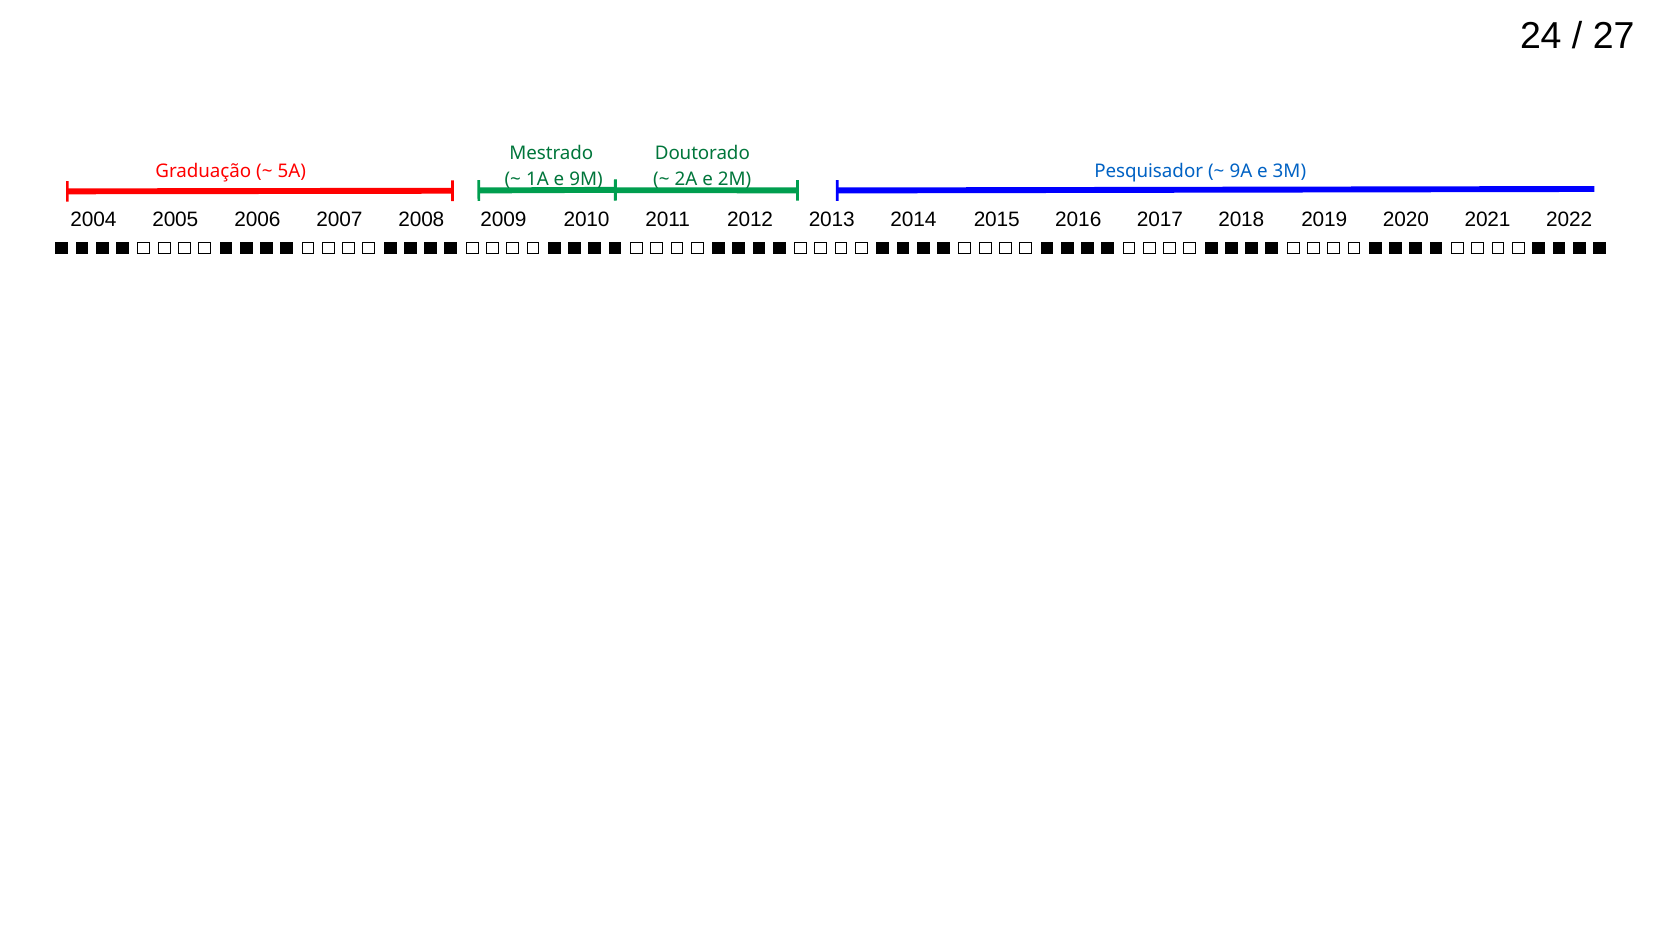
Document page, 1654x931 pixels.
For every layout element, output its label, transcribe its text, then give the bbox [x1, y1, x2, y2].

text_box [1573, 242, 1586, 254]
text_box 2022 [1531, 200, 1608, 239]
text_box [240, 242, 253, 254]
text_box [1430, 242, 1442, 254]
text_box 2020 [1368, 200, 1444, 239]
text_box Graduação (~ 5A) [140, 150, 326, 188]
text_box [384, 242, 397, 254]
text_box Mestrado (~ 1A e 9M) [489, 132, 621, 179]
text_box [1492, 242, 1504, 254]
text_box [424, 242, 437, 254]
text_box [96, 242, 109, 254]
text_box 2006 [219, 200, 296, 239]
text_box [302, 242, 314, 254]
text_box [917, 242, 930, 254]
text_box 2008 [383, 200, 460, 239]
text_box [198, 242, 211, 254]
text_box 2013 [793, 200, 870, 239]
text_box [486, 242, 499, 254]
text_box [1041, 242, 1053, 254]
text_box [937, 242, 950, 254]
text_box [773, 242, 786, 254]
text_box 2010 [548, 200, 625, 239]
text_box 2016 [1040, 200, 1117, 239]
text_box [342, 242, 355, 254]
text_box 2017 [1122, 200, 1198, 239]
text_box [322, 242, 335, 254]
text_box [958, 242, 971, 254]
text_box [609, 242, 621, 254]
text_box [753, 242, 765, 254]
text_box [1512, 242, 1525, 254]
text_box [1123, 242, 1135, 254]
text_box [1532, 242, 1545, 254]
text_box [732, 242, 745, 254]
text_box [876, 242, 889, 254]
text_box [794, 242, 807, 254]
text_box [1389, 242, 1402, 254]
text_box [116, 242, 129, 254]
text_box Pesquisador (~ 9A e 3M) [1079, 150, 1336, 188]
text_box [814, 242, 827, 254]
text_box 2019 [1286, 200, 1363, 239]
text_box [1307, 242, 1320, 254]
text_box 2011 [630, 200, 707, 239]
text_box [855, 242, 868, 254]
text_box [1593, 242, 1606, 254]
text_box [835, 242, 847, 254]
text_box [1245, 242, 1258, 254]
text_box 2004 [55, 200, 132, 239]
text_box [1081, 242, 1094, 254]
text_box 2005 [137, 200, 214, 239]
text_box [527, 242, 539, 254]
text_box [1287, 242, 1300, 254]
text_box [712, 242, 725, 254]
text_box 2021 [1449, 200, 1526, 239]
text_box [1101, 242, 1114, 254]
text_box [897, 242, 909, 254]
text_box 2009 [465, 200, 542, 239]
text_box [178, 242, 191, 254]
text_box [979, 242, 992, 254]
text_box [362, 242, 375, 254]
text_box [280, 242, 293, 254]
text_box [1409, 242, 1422, 254]
text_box [76, 242, 88, 254]
text_box [1553, 242, 1565, 254]
text_box [260, 242, 273, 254]
text_box [630, 242, 643, 254]
text_box [137, 242, 150, 254]
text_box 2015 [958, 200, 1035, 239]
text_box [1225, 242, 1238, 254]
text_box [1369, 242, 1382, 254]
text_box [1019, 242, 1032, 254]
text_box [671, 242, 683, 254]
text_box [650, 242, 663, 254]
text_box 2018 [1203, 200, 1280, 239]
text_box [444, 242, 457, 254]
text_box [1143, 242, 1156, 254]
text_box [588, 242, 601, 254]
text_box [1163, 242, 1176, 254]
text_box [1327, 242, 1340, 254]
text_box [220, 242, 232, 254]
text_box [55, 242, 68, 254]
text_box [1205, 242, 1218, 254]
text_box [1265, 242, 1278, 254]
text_box [158, 242, 171, 254]
text_box [1471, 242, 1484, 254]
text_box Doutorado (~ 2A e 2M) [638, 132, 813, 189]
text_box [1183, 242, 1196, 254]
text_box 2012 [712, 200, 788, 239]
text_box [999, 242, 1012, 254]
text_box 2014 [875, 200, 952, 239]
text_box [1061, 242, 1074, 254]
text_box [506, 242, 519, 254]
text_box [1451, 242, 1464, 254]
text_box [568, 242, 581, 254]
text_box [1348, 242, 1360, 254]
text_box [404, 242, 417, 254]
text_box [548, 242, 561, 254]
text_box [466, 242, 479, 254]
text_box [691, 242, 704, 254]
text_box 2007 [301, 200, 378, 239]
text_box <number> / 27 [1386, 0, 1650, 71]
